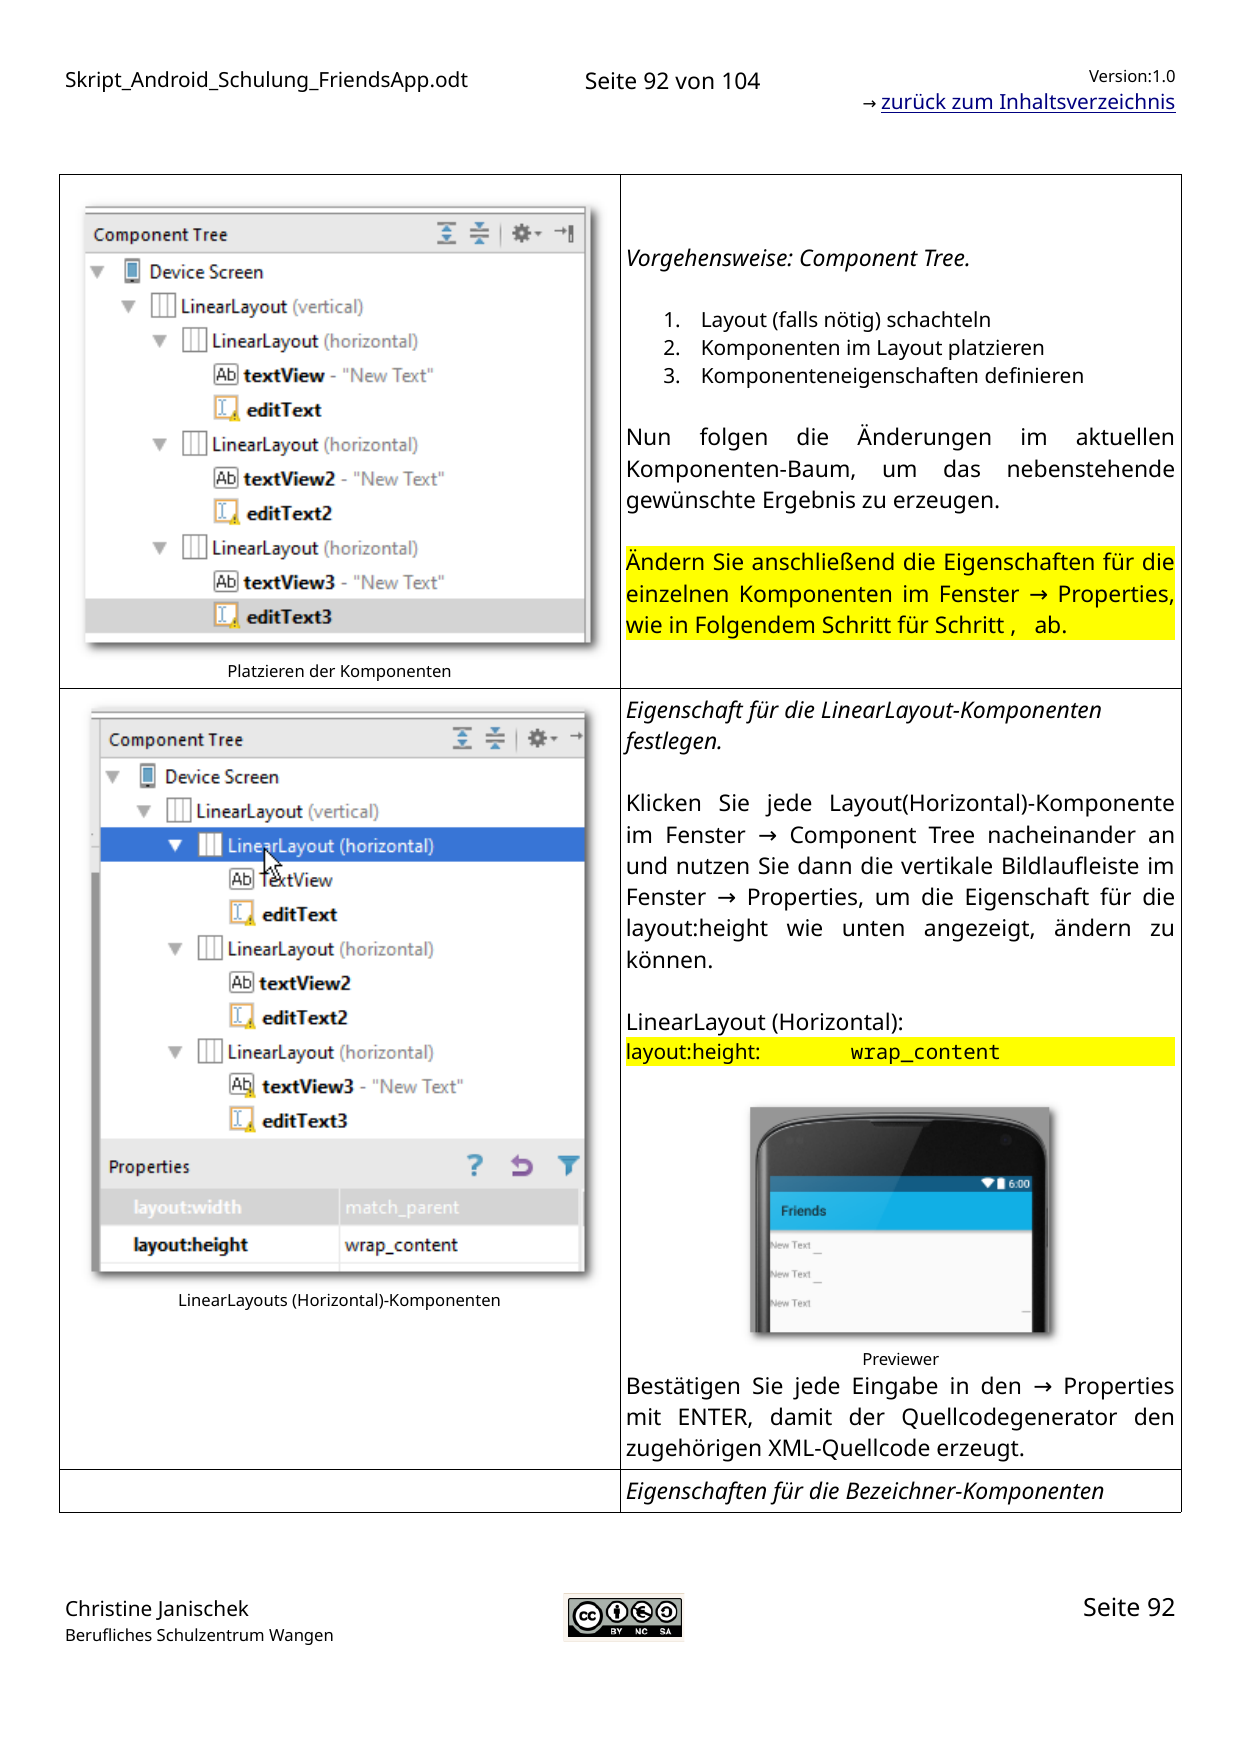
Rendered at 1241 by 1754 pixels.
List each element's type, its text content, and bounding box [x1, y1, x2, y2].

table_cell [60, 689, 620, 693]
picture [737, 1094, 1064, 1347]
picture [70, 192, 608, 660]
table_cell Eigenschaften für die Bezeichner-Komponenten [621, 1470, 1181, 1512]
table_cell [60, 1470, 620, 1512]
table_cell LinearLayouts (Horizontal)-Komponenten [60, 694, 620, 1469]
picture [563, 1592, 685, 1642]
table_cell Eigenschaft für die LinearLayout-Komponenten festlegen. Klicken Sie jede Layout(Horizontal)-Komponente im Fenster → Component Tree nacheinander an und nutzen Sie dann die vertikale Bildlaufleiste im Fenster → Properties, um die Eigenschaft für die layout:height wie unten angezeigt, ändern zu können. LinearLayout (Horizontal): layout:height: wrap_content Previewer Bestätigen Sie jede Eingabe in den → Properties mit ENTER, damit der Quellcodegenerator den zugehörigen XML-Quellcode erzeugt. [621, 689, 1181, 1469]
table_cell Vorgehensweise: Component Tree. Layout (falls nötig) schachteln Komponenten im Layout platzieren Komponenteneigenschaften definieren Nun folgen die Änderungen im aktuellen Komponenten-Baum, um das nebenstehende gewünschte Ergebnis zu erzeugen. Ändern Sie anschließend die Eigenschaften für die einzelnen Komponenten im Fenster → Properties, wie in Folgendem Schritt für Schritt , ab. [621, 175, 1181, 688]
table_cell Platzieren der Komponenten [60, 175, 620, 688]
picture [77, 693, 602, 1289]
